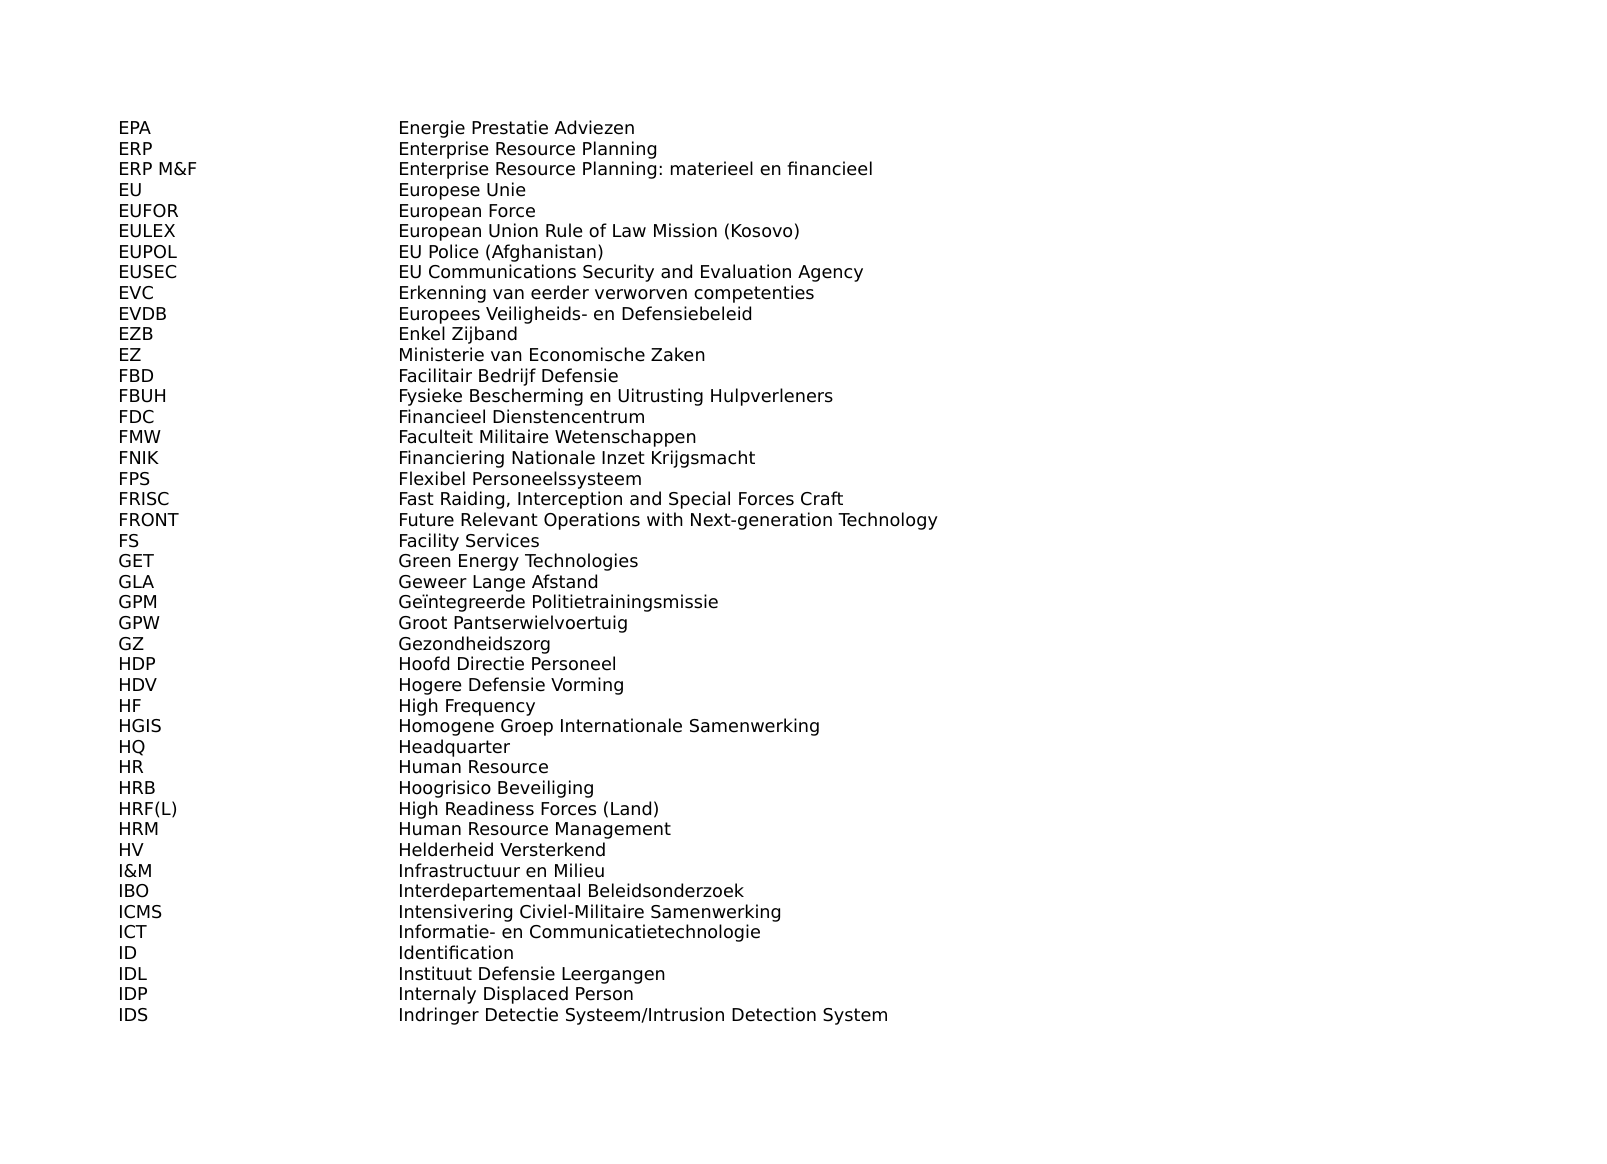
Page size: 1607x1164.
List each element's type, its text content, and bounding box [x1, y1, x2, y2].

table_cell Identification [392, 943, 1488, 964]
table_cell HRB [118, 778, 392, 799]
table_cell I&M [118, 861, 392, 881]
table_cell IDP [118, 984, 392, 1005]
table_cell Erkenning van eerder verworven competenties [392, 283, 1488, 304]
table_cell Facilitair Bedrijf Defensie [392, 366, 1488, 386]
table_cell EU Communications Security and Evaluation Agency [392, 263, 1488, 283]
table_cell HDP [118, 654, 392, 675]
table_cell GET [118, 551, 392, 572]
table_cell Enterprise Resource Planning: materieel en financieel [392, 159, 1488, 180]
table_cell Homogene Groep Internationale Samenwerking [392, 716, 1488, 737]
table_cell Human Resource Management [392, 819, 1488, 840]
table_cell Faculteit Militaire Wetenschappen [392, 428, 1488, 448]
table_cell Facility Services [392, 531, 1488, 551]
table_cell Geïntegreerde Politietrainingsmissie [392, 593, 1488, 613]
table_cell Enterprise Resource Planning [392, 139, 1488, 159]
table_cell EZB [118, 324, 392, 345]
table_cell GPM [118, 593, 392, 613]
table_cell FBD [118, 366, 392, 386]
table_cell EVC [118, 283, 392, 304]
table_cell FNIK [118, 448, 392, 469]
table_cell Hoofd Directie Personeel [392, 654, 1488, 675]
table_cell FDC [118, 407, 392, 427]
table_cell Future Relevant Operations with Next-generation Technology [392, 510, 1488, 531]
table_cell Ministerie van Economische Zaken [392, 345, 1488, 366]
table_cell EUFOR [118, 201, 392, 221]
table_cell ICMS [118, 902, 392, 922]
table_cell Interdepartementaal Beleidsonderzoek [392, 881, 1488, 902]
table_cell High Readiness Forces (Land) [392, 799, 1488, 819]
table_cell ID [118, 943, 392, 964]
table_cell Headquarter [392, 737, 1488, 757]
table_cell EZ [118, 345, 392, 366]
table_cell Intensivering Civiel-Militaire Samenwerking [392, 902, 1488, 922]
table_cell HRM [118, 819, 392, 840]
table_cell Internaly Displaced Person [392, 984, 1488, 1005]
table_cell Indringer Detectie Systeem/Intrusion Detection System [392, 1005, 1488, 1026]
table_cell Gezondheidszorg [392, 634, 1488, 654]
table_cell ICT [118, 923, 392, 943]
table_cell Flexibel Personeelssysteem [392, 469, 1488, 489]
table_cell FS [118, 531, 392, 551]
table_cell HF [118, 696, 392, 716]
table_cell Fysieke Bescherming en Uitrusting Hulpverleners [392, 386, 1488, 407]
table_cell HQ [118, 737, 392, 757]
table_cell FRONT [118, 510, 392, 531]
table_cell Helderheid Versterkend [392, 840, 1488, 861]
table_cell IDL [118, 964, 392, 984]
table_cell European Union Rule of Law Mission (Kosovo) [392, 221, 1488, 242]
table_cell EU Police (Afghanistan) [392, 242, 1488, 262]
table_cell Groot Pantserwielvoertuig [392, 613, 1488, 634]
table_cell Fast Raiding, Interception and Special Forces Craft [392, 489, 1488, 510]
table_cell HV [118, 840, 392, 861]
table_cell EUPOL [118, 242, 392, 262]
table_cell EUSEC [118, 263, 392, 283]
table_cell Europees Veiligheids- en Defensiebeleid [392, 304, 1488, 324]
table_cell Geweer Lange Afstand [392, 572, 1488, 592]
table_cell GPW [118, 613, 392, 634]
table_cell ERP M&F [118, 159, 392, 180]
table_cell IBO [118, 881, 392, 902]
table_cell Hoogrisico Beveiliging [392, 778, 1488, 799]
table_cell HDV [118, 675, 392, 696]
table_cell FRISC [118, 489, 392, 510]
table_cell EPA [118, 118, 392, 139]
table_cell Financieel Dienstencentrum [392, 407, 1488, 427]
table_cell High Frequency [392, 696, 1488, 716]
table_cell FMW [118, 428, 392, 448]
table_cell HR [118, 758, 392, 778]
table_cell Infrastructuur en Milieu [392, 861, 1488, 881]
table_cell ERP [118, 139, 392, 159]
table_cell HRF(L) [118, 799, 392, 819]
table_cell Instituut Defensie Leergangen [392, 964, 1488, 984]
table_cell Energie Prestatie Adviezen [392, 118, 1488, 139]
table_cell FBUH [118, 386, 392, 407]
table_cell IDS [118, 1005, 392, 1026]
table_cell GLA [118, 572, 392, 592]
table_cell EVDB [118, 304, 392, 324]
table_cell Human Resource [392, 758, 1488, 778]
table_cell Enkel Zijband [392, 324, 1488, 345]
table_cell Europese Unie [392, 180, 1488, 201]
table_cell Hogere Defensie Vorming [392, 675, 1488, 696]
table_cell Green Energy Technologies [392, 551, 1488, 572]
table_cell Informatie- en Communicatietechnologie [392, 923, 1488, 943]
table_cell EU [118, 180, 392, 201]
table_cell Financiering Nationale Inzet Krijgsmacht [392, 448, 1488, 469]
table_cell FPS [118, 469, 392, 489]
table_cell GZ [118, 634, 392, 654]
table_cell EULEX [118, 221, 392, 242]
table_cell European Force [392, 201, 1488, 221]
table_cell HGIS [118, 716, 392, 737]
